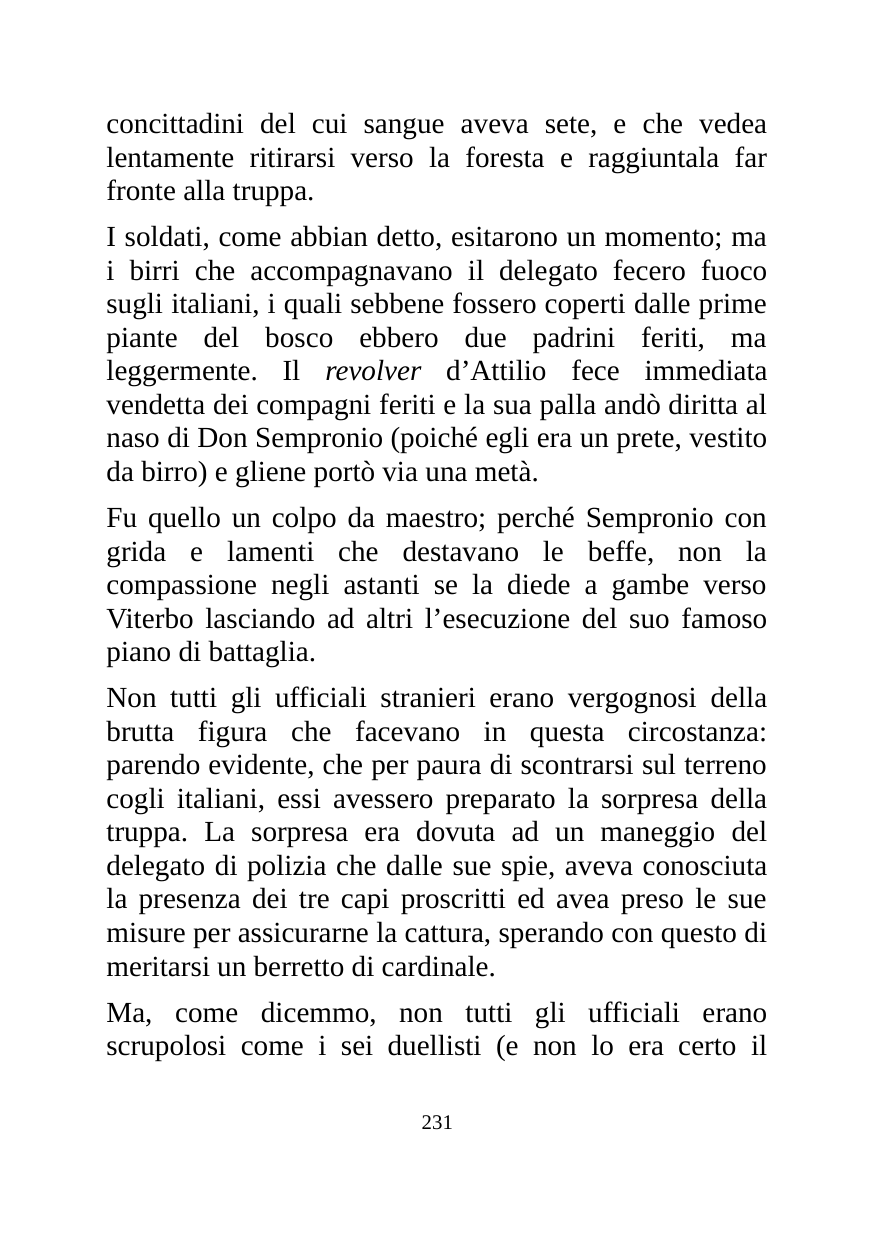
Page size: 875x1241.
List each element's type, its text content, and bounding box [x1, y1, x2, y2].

text concittadini del cui sangue aveva sete, e che vedea lentamente ritirarsi verso la foresta e raggiuntala far fronte alla truppa. [106, 106, 768, 207]
text I soldati, come abbian detto, esitarono un momento; ma i birri che accompagnavano il delegato fecero fuoco sugli italiani, i quali sebbene fossero coperti dalle prime piante del bosco ebbero due padrini feriti, ma leggermente. Il revolver d’Attilio fece immediata vendetta dei compagni feriti e la sua palla andò diritta al naso di Don Sempronio (poiché egli era un prete, vestito da birro) e gliene portò via una metà. [106, 219, 768, 488]
text Ma, come dicemmo, non tutti gli ufficiali erano scrupolosi come i sei duellisti (e non lo era certo il [106, 995, 768, 1062]
text Fu quello un colpo da maestro; perché Sempronio con grida e lamenti che destavano le beffe, non la compassione negli astanti se la diede a gambe verso Viterbo lasciando ad altri l’esecuzione del suo famoso piano di battaglia. [106, 500, 768, 668]
text Non tutti gli ufficiali stranieri erano vergognosi della brutta figura che facevano in questa circostanza: parendo evidente, che per paura di scontrarsi sul terreno cogli italiani, essi avessero preparato la sorpresa della truppa. La sorpresa era dovuta ad un maneggio del delegato di polizia che dalle sue spie, aveva conosciuta la presenza dei tre capi proscritti ed avea preso le sue misure per assicurarne la cattura, sperando con questo di meritarsi un berretto di cardinale. [106, 680, 768, 982]
